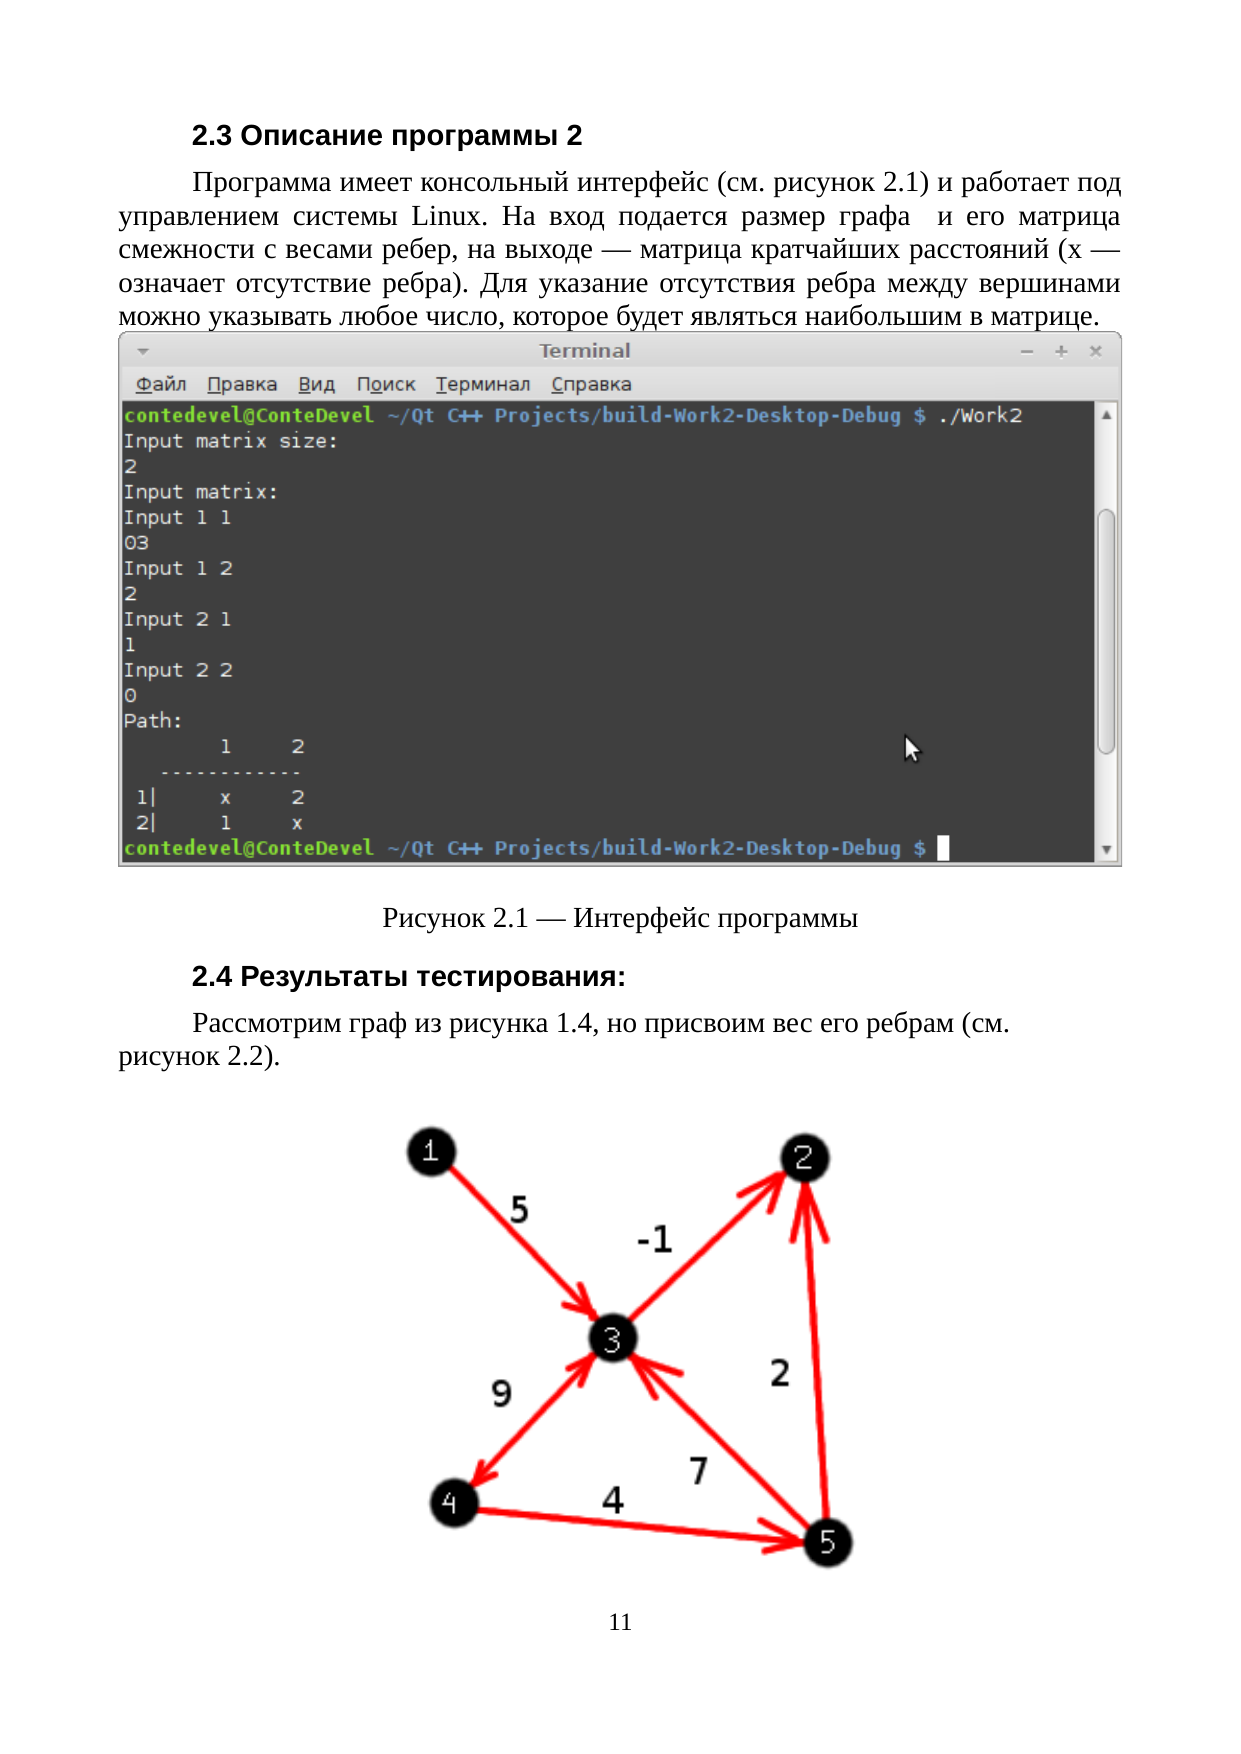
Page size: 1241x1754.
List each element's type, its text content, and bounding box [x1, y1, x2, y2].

text Рассмотрим граф из рисунка 1.4, но присвоим вес его ребрам (см. рисунок 2.2). [118, 1005, 1122, 1072]
text Рисунок 2.1 — Интерфейс программы [118, 900, 1122, 934]
subtitle 2.4 Результаты тестирования: [192, 959, 1122, 992]
picture [353, 1071, 887, 1606]
text Программа имеет консольный интерфейс (см. рисунок 2.1) и работает под управлением системы Linux. На вход подается размер графа и его матрица смежности с весами ребер, на выходе — матрица кратчайших расстояний (х — означает отсутствие ребра). Для указание отсутствия ребра между вершинами можно указывать любое число, которое будет являться наибольшим в матрице. [118, 164, 1122, 331]
subtitle 2.3 Описание программы 2 [192, 118, 1122, 152]
picture [118, 331, 1123, 867]
